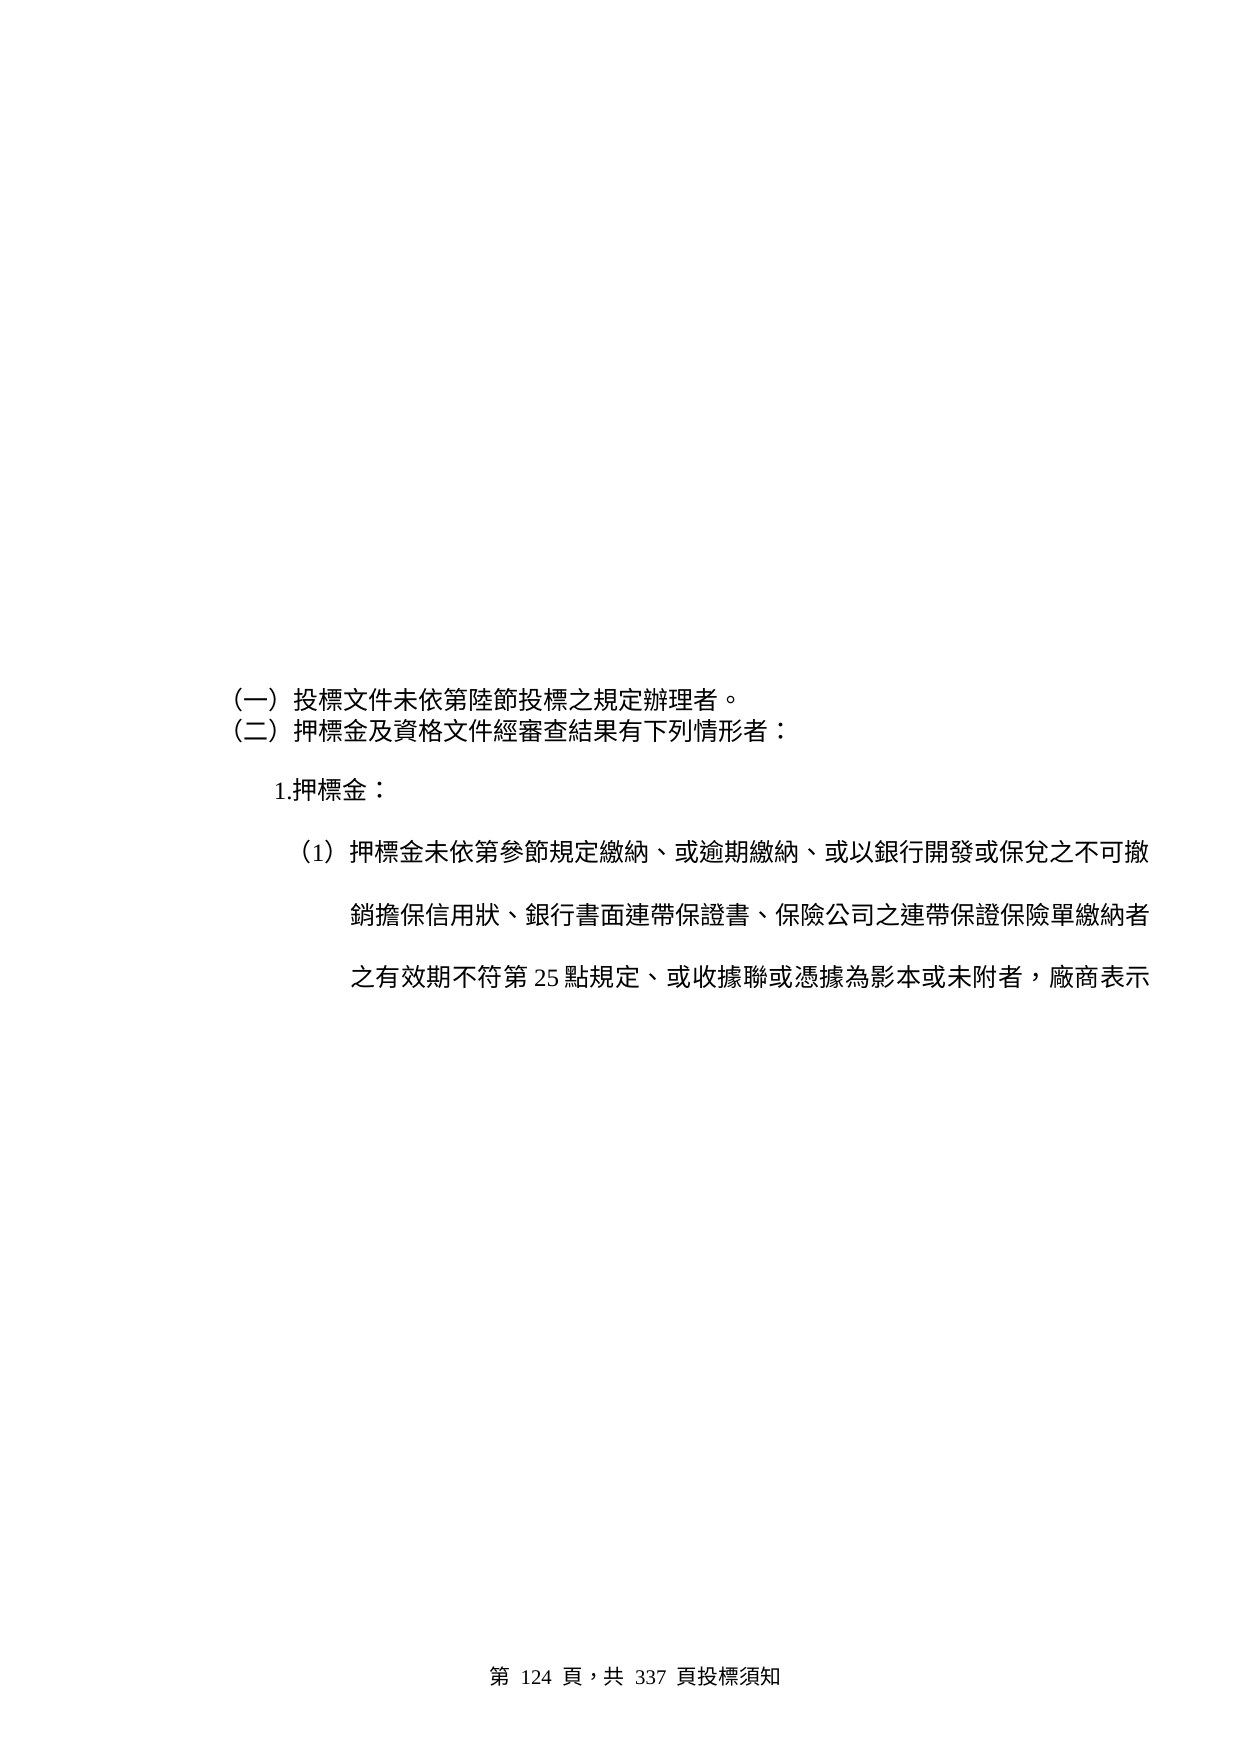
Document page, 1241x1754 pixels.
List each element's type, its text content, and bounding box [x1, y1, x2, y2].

text （一）投標文件未依第陸節投標之規定辦理者。 [219, 684, 1137, 716]
text 1.押標金： [273, 747, 1152, 809]
text （1）押標金未依第參節規定繳納、或逾期繳納、或以銀行開發或保兌之不可撤銷擔保信用狀、銀行書面連帶保證書、保險公司之連帶保證保險單繳納者之有效期不符第25點規定、或收據聯或憑據為影本或未附者，廠商表示 [287, 809, 1152, 997]
text （二）押標金及資格文件經審查結果有下列情形者： [219, 716, 1137, 747]
